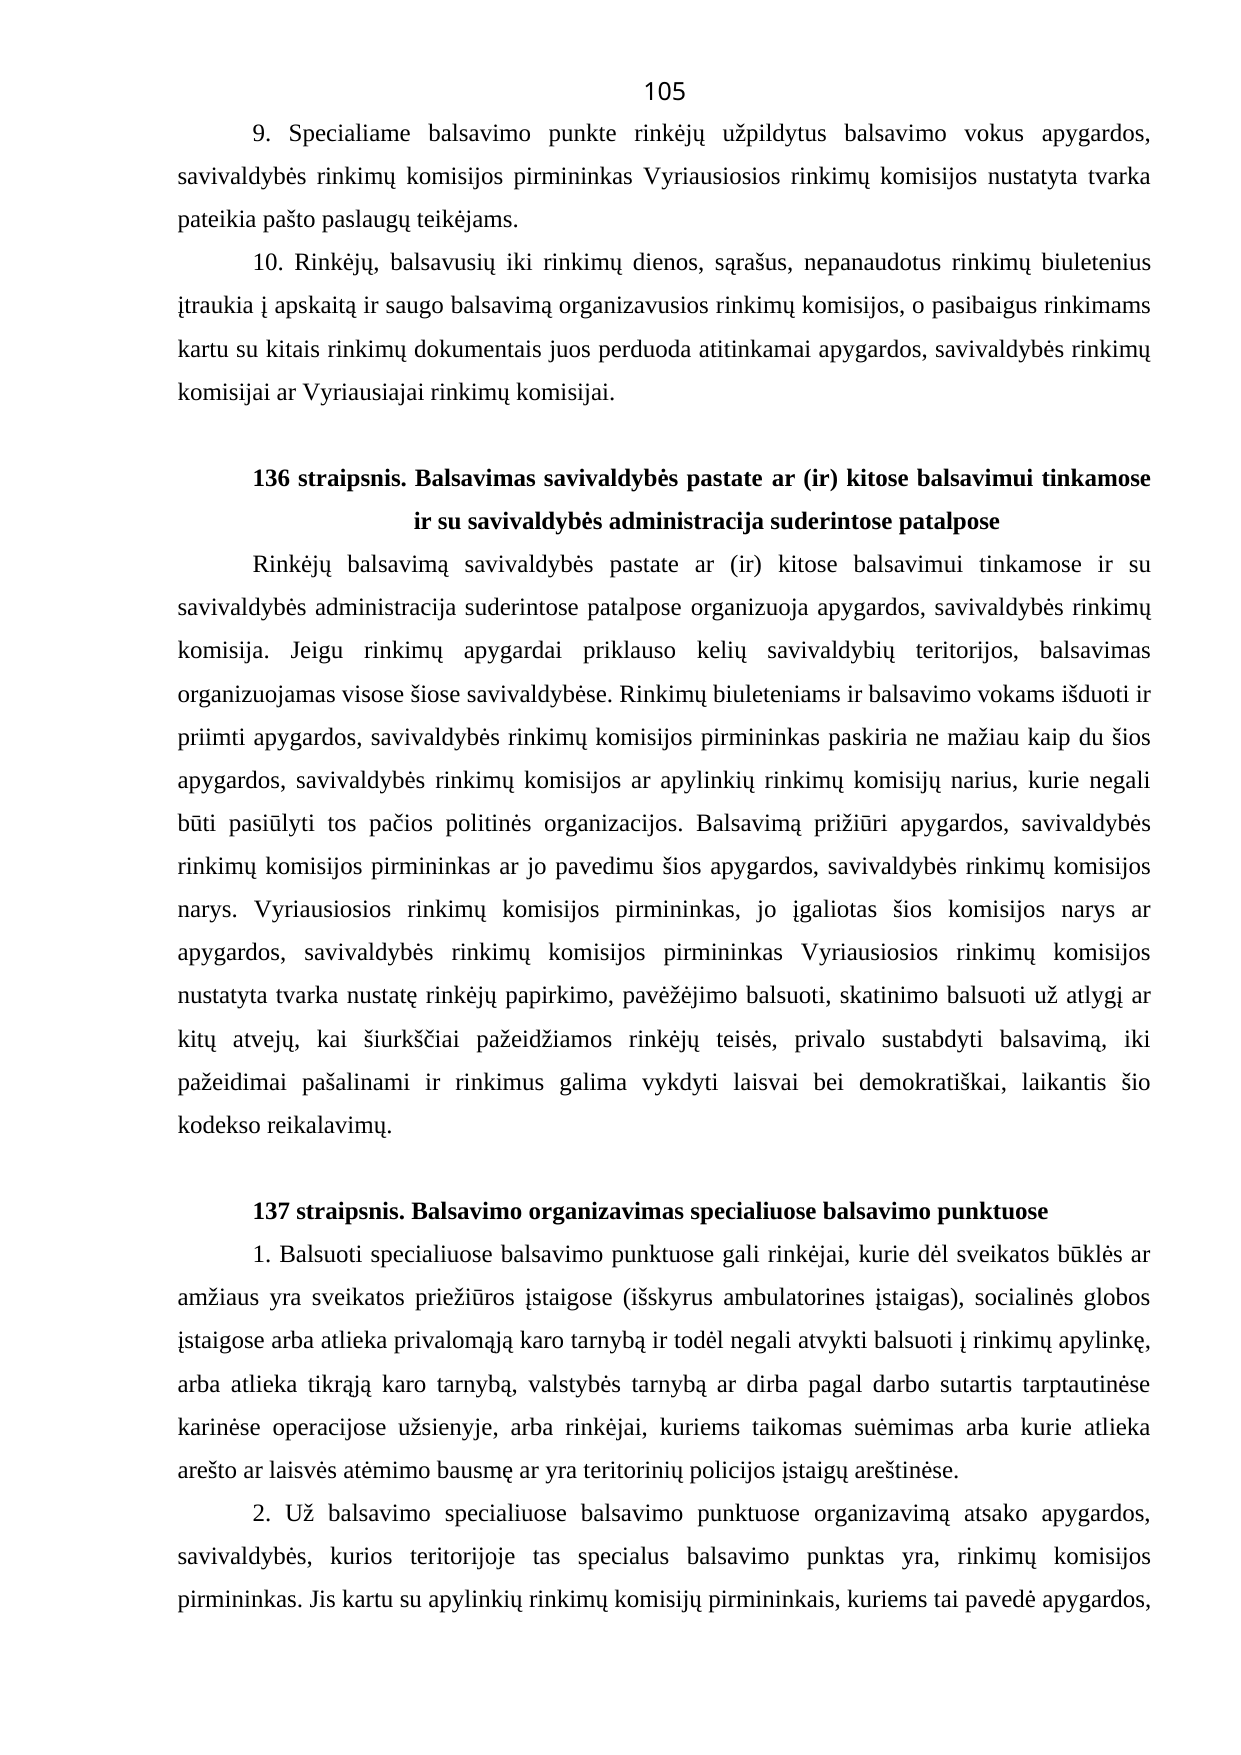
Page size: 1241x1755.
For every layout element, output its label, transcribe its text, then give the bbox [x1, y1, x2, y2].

text 10. Rinkėjų, balsavusių iki rinkimų dienos, sąrašus, nepanaudotus rinkimų biuletenius įtraukia į apskaitą ir saugo balsavimą organizavusios rinkimų komisijos, o pasibaigus rinkimams kartu su kitais rinkimų dokumentais juos perduoda atitinkamai apygardos, savivaldybės rinkimų komisijai ar Vyriausiajai rinkimų komisijai. [177, 247, 1152, 406]
text 9. Specialiame balsavimo punkte rinkėjų užpildytus balsavimo vokus apygardos, savivaldybės rinkimų komisijos pirmininkas Vyriausiosios rinkimų komisijos nustatyta tvarka pateikia pašto paslaugų teikėjams. [177, 118, 1152, 233]
text 1. Balsuoti specialiuose balsavimo punktuose gali rinkėjai, kurie dėl sveikatos būklės ar amžiaus yra sveikatos priežiūros įstaigose (išskyrus ambulatorines įstaigas), socialinės globos įstaigose arba atlieka privalomąją karo tarnybą ir todėl negali atvykti balsuoti į rinkimų apylinkę, arba atlieka tikrąją karo tarnybą, valstybės tarnybą ar dirba pagal darbo sutartis tarptautinėse karinėse operacijose užsienyje, arba rinkėjai, kuriems taikomas suėmimas arba kurie atlieka arešto ar laisvės atėmimo bausmę ar yra teritorinių policijos įstaigų areštinėse. [177, 1239, 1152, 1484]
text Rinkėjų balsavimą savivaldybės pastate ar (ir) kitose balsavimui tinkamose ir su savivaldybės administracija suderintose patalpose organizuoja apygardos, savivaldybės rinkimų komisija. Jeigu rinkimų apygardai priklauso kelių savivaldybių teritorijos, balsavimas organizuojamas visose šiose savivaldybėse. Rinkimų biuleteniams ir balsavimo vokams išduoti ir priimti apygardos, savivaldybės rinkimų komisijos pirmininkas paskiria ne mažiau kaip du šios apygardos, savivaldybės rinkimų komisijos ar apylinkių rinkimų komisijų narius, kurie negali būti pasiūlyti tos pačios politinės organizacijos. Balsavimą prižiūri apygardos, savivaldybės rinkimų komisijos pirmininkas ar jo pavedimu šios apygardos, savivaldybės rinkimų komisijos narys. Vyriausiosios rinkimų komisijos pirmininkas, jo įgaliotas šios komisijos narys ar apygardos, savivaldybės rinkimų komisijos pirmininkas Vyriausiosios rinkimų komisijos nustatyta tvarka nustatę rinkėjų papirkimo, pavėžėjimo balsuoti, skatinimo balsuoti už atlygį ar kitų atvejų, kai šiurkščiai pažeidžiamos rinkėjų teisės, privalo sustabdyti balsavimą, iki pažeidimai pašalinami ir rinkimus galima vykdyti laisvai bei demokratiškai, laikantis šio kodekso reikalavimų. [177, 549, 1152, 1139]
text 136 straipsnis. Balsavimas savivaldybės pastate ar (ir) kitose balsavimui tinkamose ir su savivaldybės administracija suderintose patalpose [252, 463, 1152, 535]
text 137 straipsnis. Balsavimo organizavimas specialiuose balsavimo punktuose [177, 1196, 1152, 1225]
text 2. Už balsavimo specialiuose balsavimo punktuose organizavimą atsako apygardos, savivaldybės, kurios teritorijoje tas specialus balsavimo punktas yra, rinkimų komisijos pirmininkas. Jis kartu su apylinkių rinkimų komisijų pirmininkais, kuriems tai pavedė apygardos, [177, 1498, 1152, 1613]
